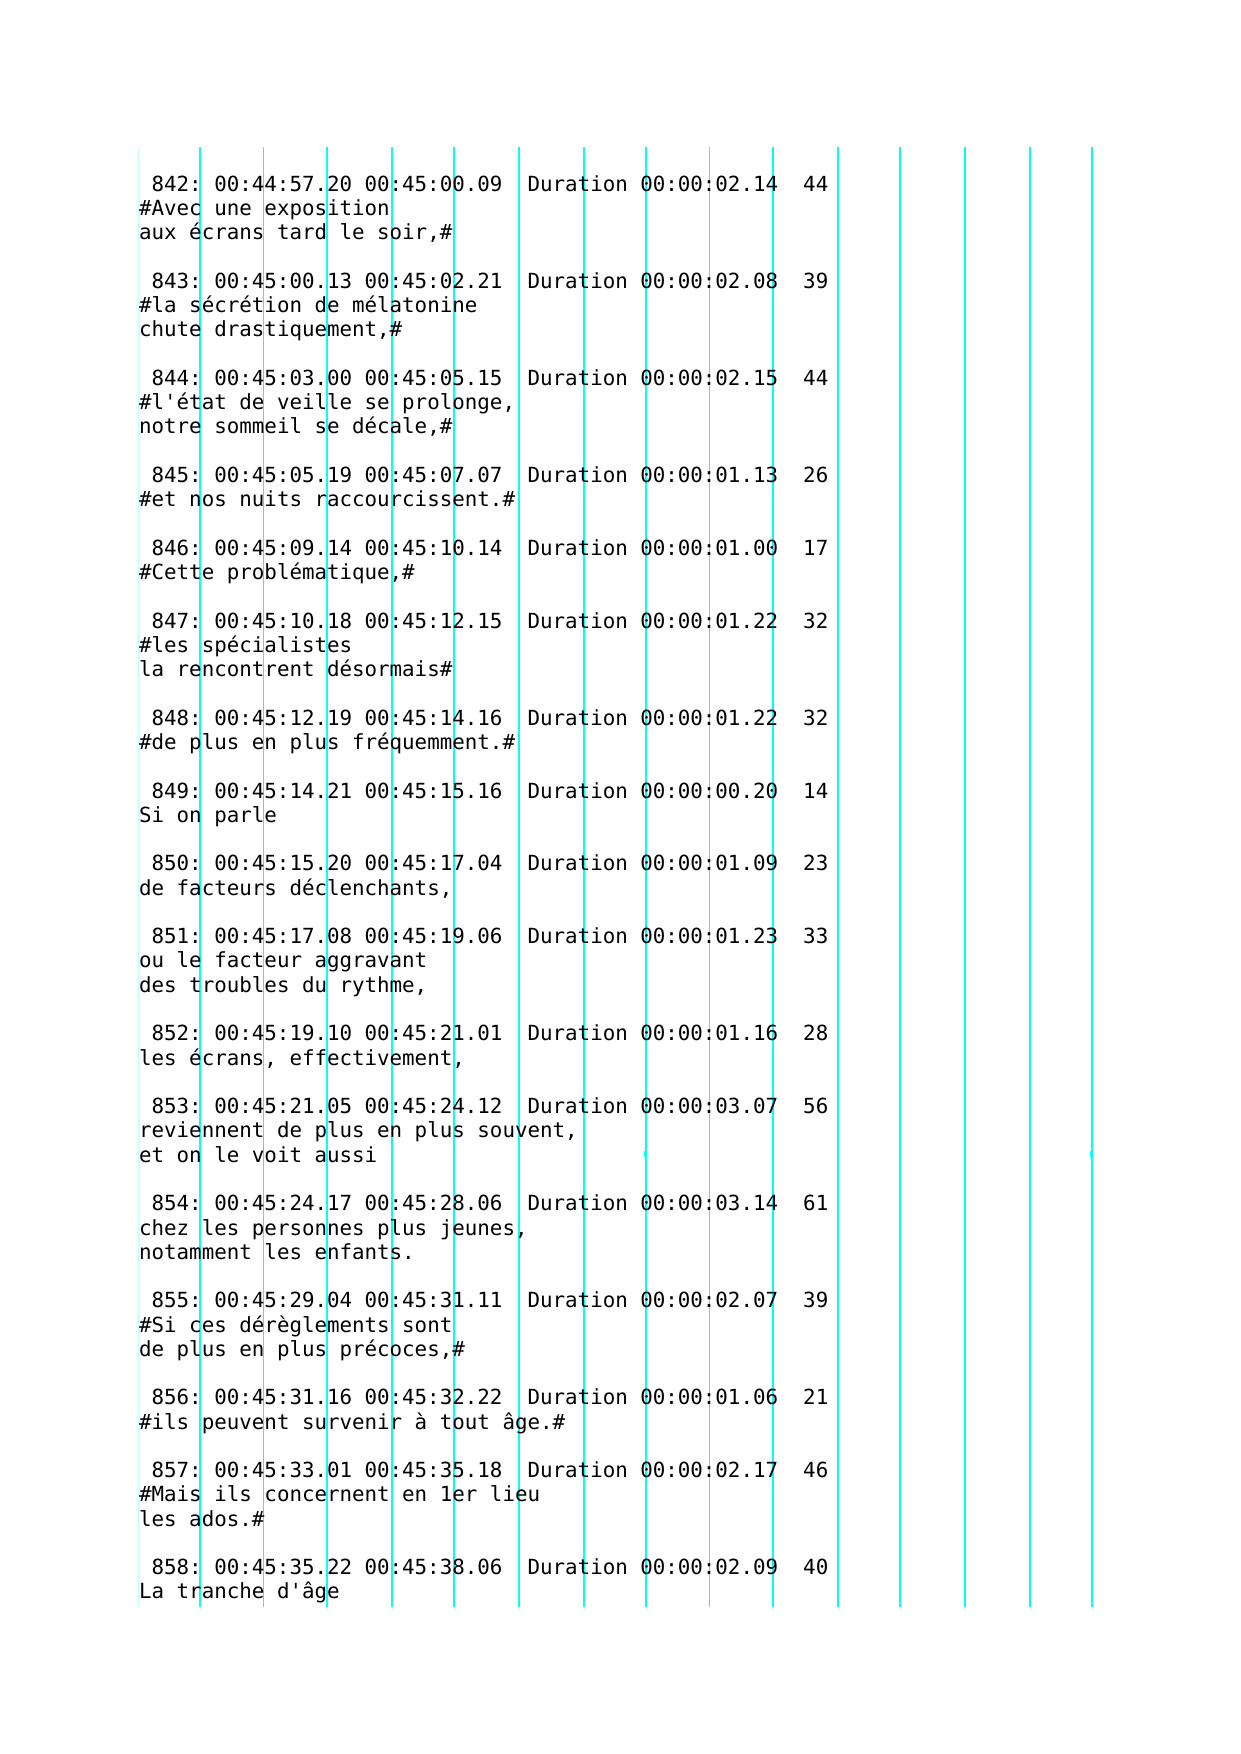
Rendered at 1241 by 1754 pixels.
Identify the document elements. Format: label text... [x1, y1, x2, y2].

text 849: 00:45:14.21 00:45:15.16 Duration 00:00:00.20 14 [139, 779, 1101, 803]
text Si on parle [139, 803, 1101, 827]
text chez les personnes plus jeunes, [139, 1216, 1101, 1240]
text de facteurs déclenchants, [139, 876, 1101, 900]
text 854: 00:45:24.17 00:45:28.06 Duration 00:00:03.14 61 [139, 1191, 1101, 1216]
text et on le voit aussi [139, 1143, 1101, 1167]
text reviennent de plus en plus souvent, [139, 1118, 1101, 1143]
text 850: 00:45:15.20 00:45:17.04 Duration 00:00:01.09 23 [139, 851, 1101, 876]
picture [138, 147, 1102, 1607]
text 856: 00:45:31.16 00:45:32.22 Duration 00:00:01.06 21 [139, 1385, 1101, 1410]
text 844: 00:45:03.00 00:45:05.15 Duration 00:00:02.15 44 [139, 366, 1101, 390]
text #Si ces dérèglements sont [139, 1313, 1101, 1337]
text 853: 00:45:21.05 00:45:24.12 Duration 00:00:03.07 56 [139, 1094, 1101, 1118]
text 857: 00:45:33.01 00:45:35.18 Duration 00:00:02.17 46 [139, 1458, 1101, 1482]
text La tranche d'âge [139, 1579, 1101, 1604]
text #l'état de veille se prolonge, [139, 390, 1101, 414]
text #et nos nuits raccourcissent.# [139, 487, 1101, 512]
text #la sécrétion de mélatonine [139, 293, 1101, 317]
text #Cette problématique,# [139, 560, 1101, 584]
text 843: 00:45:00.13 00:45:02.21 Duration 00:00:02.08 39 [139, 269, 1101, 293]
text #les spécialistes [139, 633, 1101, 657]
text #de plus en plus fréquemment.# [139, 730, 1101, 754]
text les écrans, effectivement, [139, 1046, 1101, 1070]
text 848: 00:45:12.19 00:45:14.16 Duration 00:00:01.22 32 [139, 706, 1101, 730]
text 845: 00:45:05.19 00:45:07.07 Duration 00:00:01.13 26 [139, 463, 1101, 487]
text 847: 00:45:10.18 00:45:12.15 Duration 00:00:01.22 32 [139, 609, 1101, 633]
text ou le facteur aggravant [139, 948, 1101, 973]
text notre sommeil se décale,# [139, 414, 1101, 439]
text les ados.# [139, 1507, 1101, 1531]
text des troubles du rythme, [139, 973, 1101, 997]
text la rencontrent désormais# [139, 657, 1101, 682]
text de plus en plus précoces,# [139, 1337, 1101, 1361]
text notamment les enfants. [139, 1240, 1101, 1264]
text 855: 00:45:29.04 00:45:31.11 Duration 00:00:02.07 39 [139, 1288, 1101, 1313]
text 842: 00:44:57.20 00:45:00.09 Duration 00:00:02.14 44 [139, 172, 1101, 196]
text #Avec une exposition [139, 196, 1101, 220]
text 858: 00:45:35.22 00:45:38.06 Duration 00:00:02.09 40 [139, 1555, 1101, 1579]
text 846: 00:45:09.14 00:45:10.14 Duration 00:00:01.00 17 [139, 536, 1101, 560]
text chute drastiquement,# [139, 317, 1101, 342]
text 851: 00:45:17.08 00:45:19.06 Duration 00:00:01.23 33 [139, 924, 1101, 948]
text #ils peuvent survenir à tout âge.# [139, 1410, 1101, 1434]
text #Mais ils concernent en 1er lieu [139, 1482, 1101, 1507]
text aux écrans tard le soir,# [139, 220, 1101, 245]
text 852: 00:45:19.10 00:45:21.01 Duration 00:00:01.16 28 [139, 1021, 1101, 1046]
